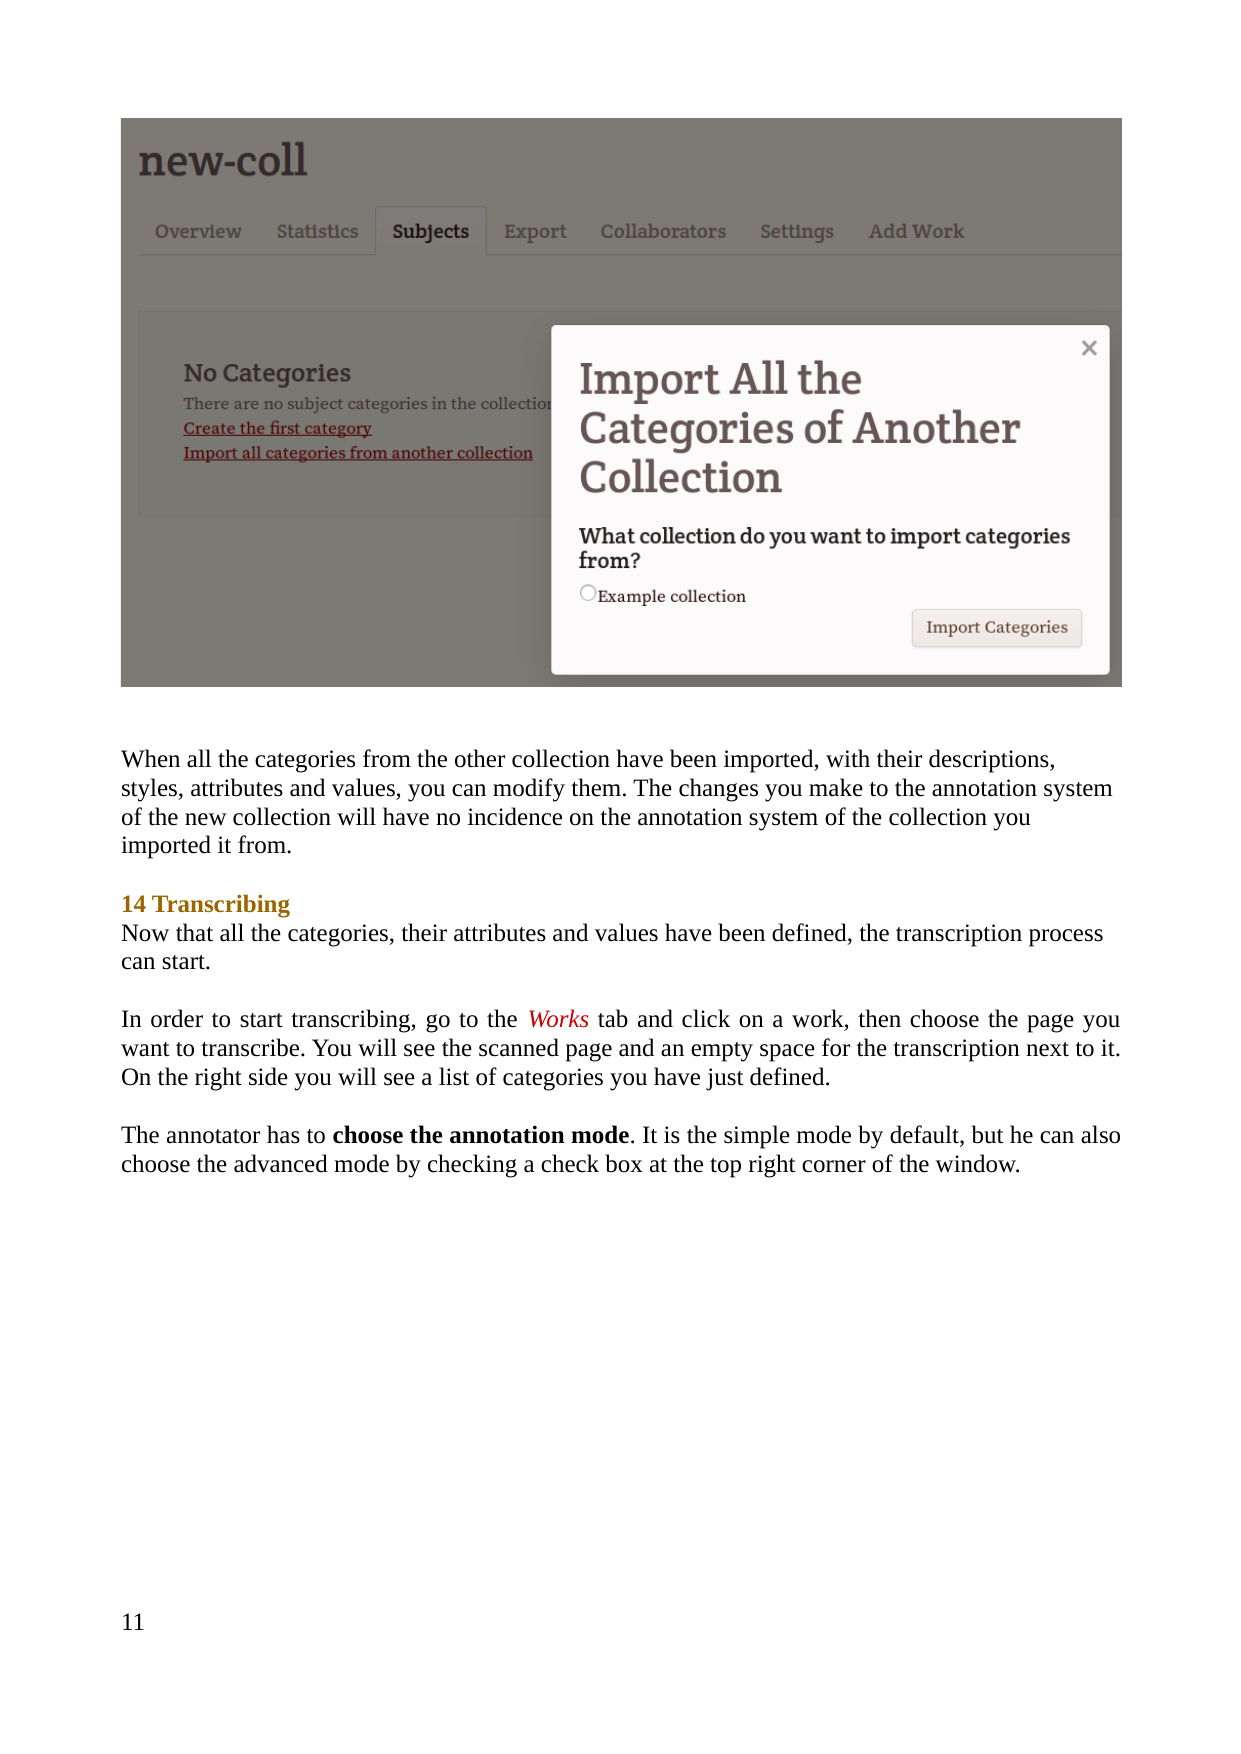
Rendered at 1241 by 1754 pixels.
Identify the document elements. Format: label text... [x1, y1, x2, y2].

text In order to start transcribing, go to the Works tab and click on a work, then choose the page you want to transcribe. You will see the scanned page and an empty space for the transcription next to it. On the right side you will see a list of categories you have just defined. [121, 1004, 1122, 1091]
text 14 Transcribing Now that all the categories, their attributes and values have been defined, the transcription process can start. [121, 889, 1122, 975]
picture [120, 118, 1122, 687]
text When all the categories from the other collection have been imported, with their descriptions, styles, attributes and values, you can modify them. The changes you make to the annotation system of the new collection will have no incidence on the annotation system of the collection you imported it from. [121, 744, 1122, 859]
text The annotator has to choose the annotation mode. It is the simple mode by default, but he can also choose the advanced mode by checking a check box at the top right corner of the window. [121, 1120, 1122, 1178]
